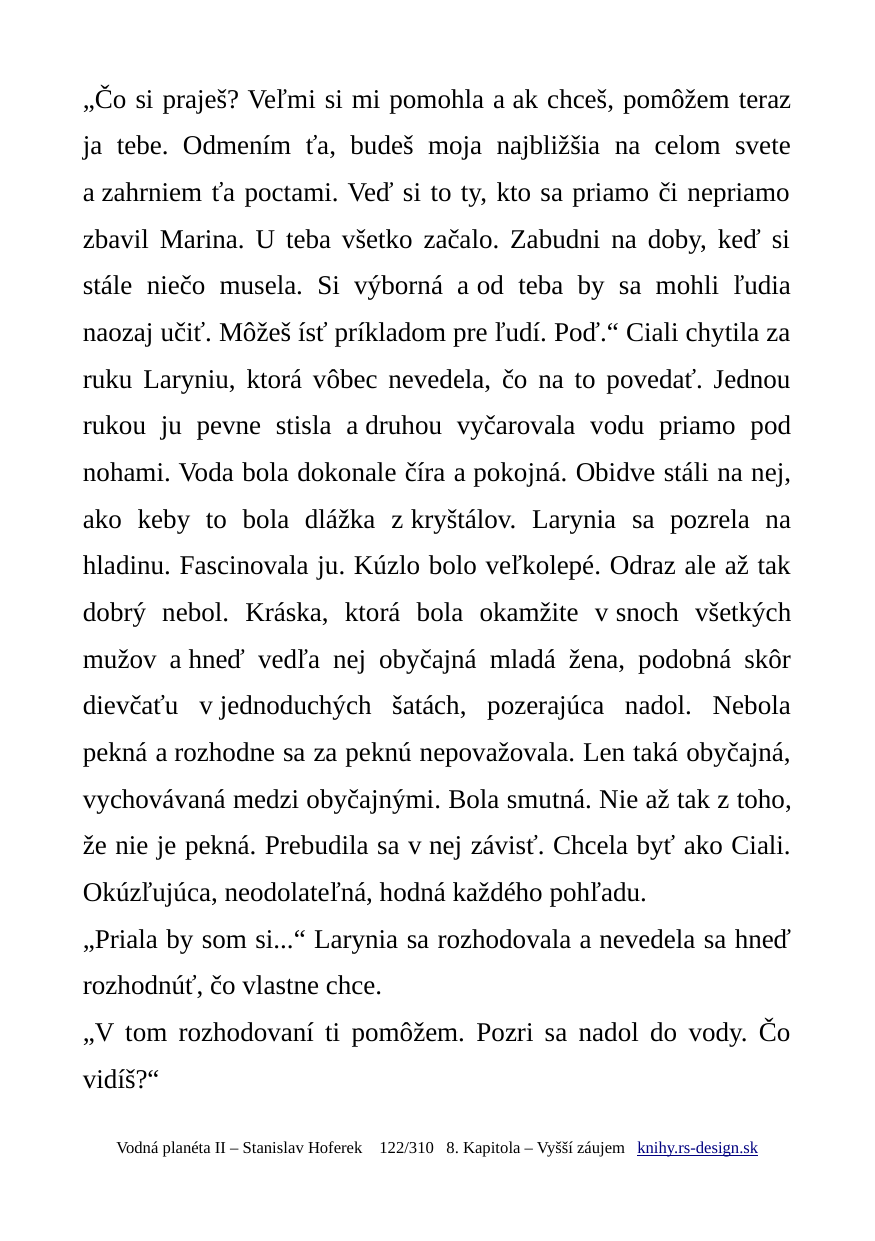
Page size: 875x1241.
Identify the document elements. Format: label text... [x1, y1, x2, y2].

text „V tom rozhodovaní ti pomôžem. Pozri sa nadol do vody. Čo vidíš?“ [83, 1016, 791, 1094]
text „Čo si praješ? Veľmi si mi pomohla a ak chceš, pomôžem teraz ja tebe. Odmením ťa, budeš moja najbližšia na celom svete a zahrniem ťa poctami. Veď si to ty, kto sa priamo či nepriamo zbavil Marina. U teba všetko začalo. Zabudni na doby, keď si stále niečo musela. Si výborná a od teba by sa mohli ľudia naozaj učiť. Môžeš ísť príkladom pre ľudí. Poď.“ Ciali chytila za ruku Laryniu, ktorá vôbec nevedela, čo na to povedať. Jednou rukou ju pevne stisla a druhou vyčarovala vodu priamo pod nohami. Voda bola dokonale číra a pokojná. Obidve stáli na nej, ako keby to bola dlážka z kryštálov. Larynia sa pozrela na hladinu. Fascinovala ju. Kúzlo bolo veľkolepé. Odraz ale až tak dobrý nebol. Kráska, ktorá bola okamžite v snoch všetkých mužov a hneď vedľa nej obyčajná mladá žena, podobná skôr dievčaťu v jednoduchých šatách, pozerajúca nadol. Nebola pekná a rozhodne sa za peknú nepovažovala. Len taká obyčajná, vychovávaná medzi obyčajnými. Bola smutná. Nie až tak z toho, že nie je pekná. Prebudila sa v nej závisť. Chcela byť ako Ciali. Okúzľujúca, neodolateľná, hodná každého pohľadu. [83, 83, 791, 907]
text „Priala by som si...“ Larynia sa rozhodovala a nevedela sa hneď rozhodnúť, čo vlastne chce. [83, 923, 791, 1001]
